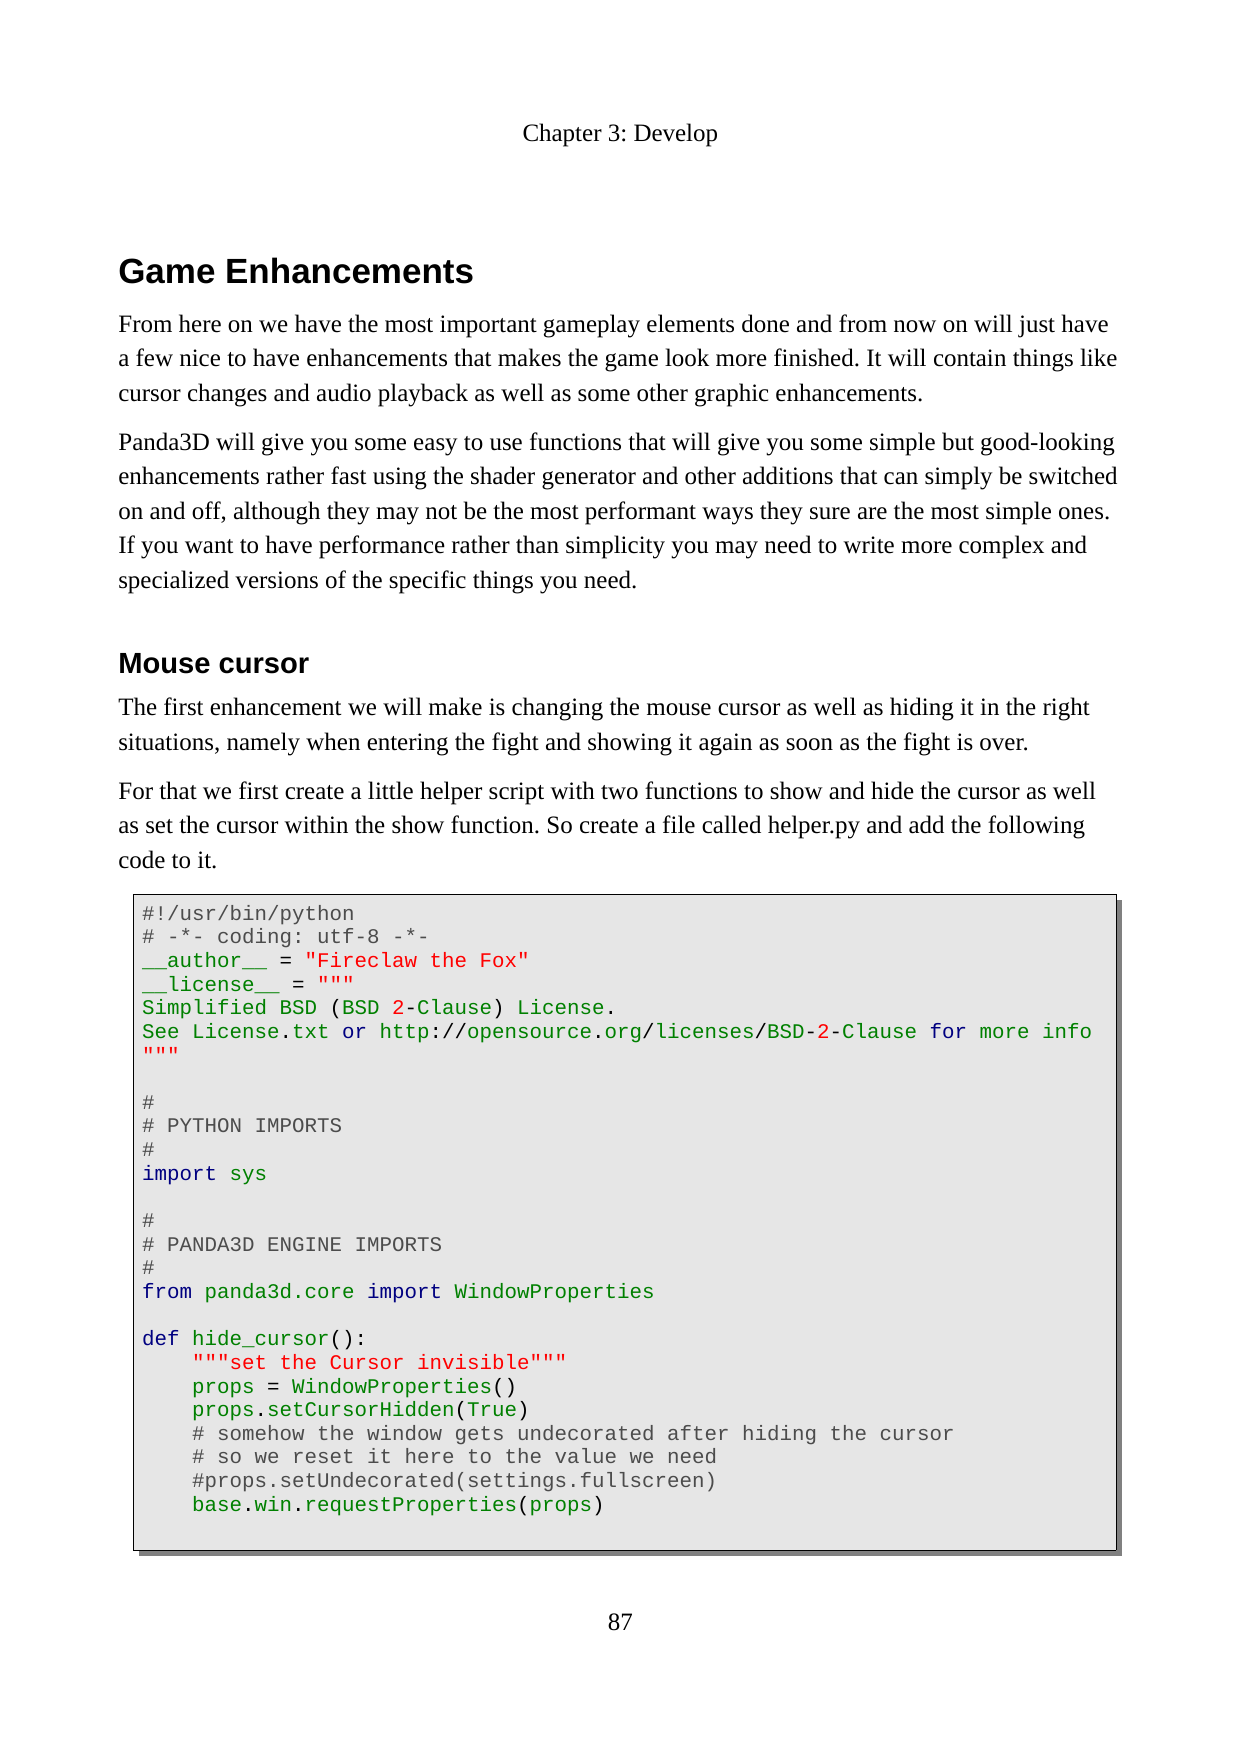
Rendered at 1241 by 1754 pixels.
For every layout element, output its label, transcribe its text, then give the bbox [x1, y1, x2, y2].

text # -*- coding: utf-8 -*- [134, 917, 1116, 941]
text # PYTHON IMPORTS [134, 1107, 1116, 1130]
text props = WindowProperties() [134, 1367, 1116, 1390]
text # [134, 1248, 1116, 1272]
text # [134, 1130, 1116, 1154]
text Simplified BSD (BSD 2-Clause) License. [134, 988, 1116, 1012]
text __license__ = """ [134, 965, 1116, 988]
text #!/usr/bin/python [134, 895, 1116, 917]
text def hide_cursor(): [134, 1319, 1116, 1343]
text See License.txt or http://opensource.org/licenses/BSD-2-Clause for more info [134, 1012, 1116, 1036]
text props.setCursorHidden(True) [134, 1390, 1116, 1414]
subtitle Mouse cursor [118, 646, 1122, 680]
text The first enhancement we will make is changing the mouse cursor as well as hiding it in the right situations, namely when entering the fight and showing it again as soon as the fight is over. [118, 692, 1122, 755]
text For that we first create a little helper script with two functions to show and hide the cursor as well as set the cursor within the show function. So create a file called helper.py and add the following code to it. [118, 776, 1122, 873]
text from panda3d.core import WindowProperties [134, 1272, 1116, 1296]
text # [134, 1201, 1116, 1225]
text import sys [134, 1154, 1116, 1177]
text Panda3D will give you some easy to use functions that will give you some simple but good-looking enhancements rather fast using the shader generator and other additions that can simply be switched on and off, although they may not be the most performant ways they sure are the most simple ones. If you want to have performance rather than simplicity you may need to write more complex and specialized versions of the specific things you need. [118, 427, 1122, 593]
subtitle Game Enhancements [118, 250, 1122, 290]
text #props.setUndecorated(settings.fullscreen) [134, 1461, 1116, 1485]
text From here on we have the most important gameplay elements done and from now on will just have a few nice to have enhancements that makes the game look more finished. It will contain things like cursor changes and audio playback as well as some other graphic enhancements. [118, 309, 1122, 406]
text # [134, 1083, 1116, 1107]
text # so we reset it here to the value we need [134, 1438, 1116, 1461]
text """ [134, 1036, 1116, 1059]
text base.win.requestProperties(props) [134, 1485, 1116, 1508]
text __author__ = "Fireclaw the Fox" [134, 941, 1116, 965]
text # PANDA3D ENGINE IMPORTS [134, 1225, 1116, 1248]
text # somehow the window gets undecorated after hiding the cursor [134, 1414, 1116, 1438]
text """set the Cursor invisible""" [134, 1343, 1116, 1367]
